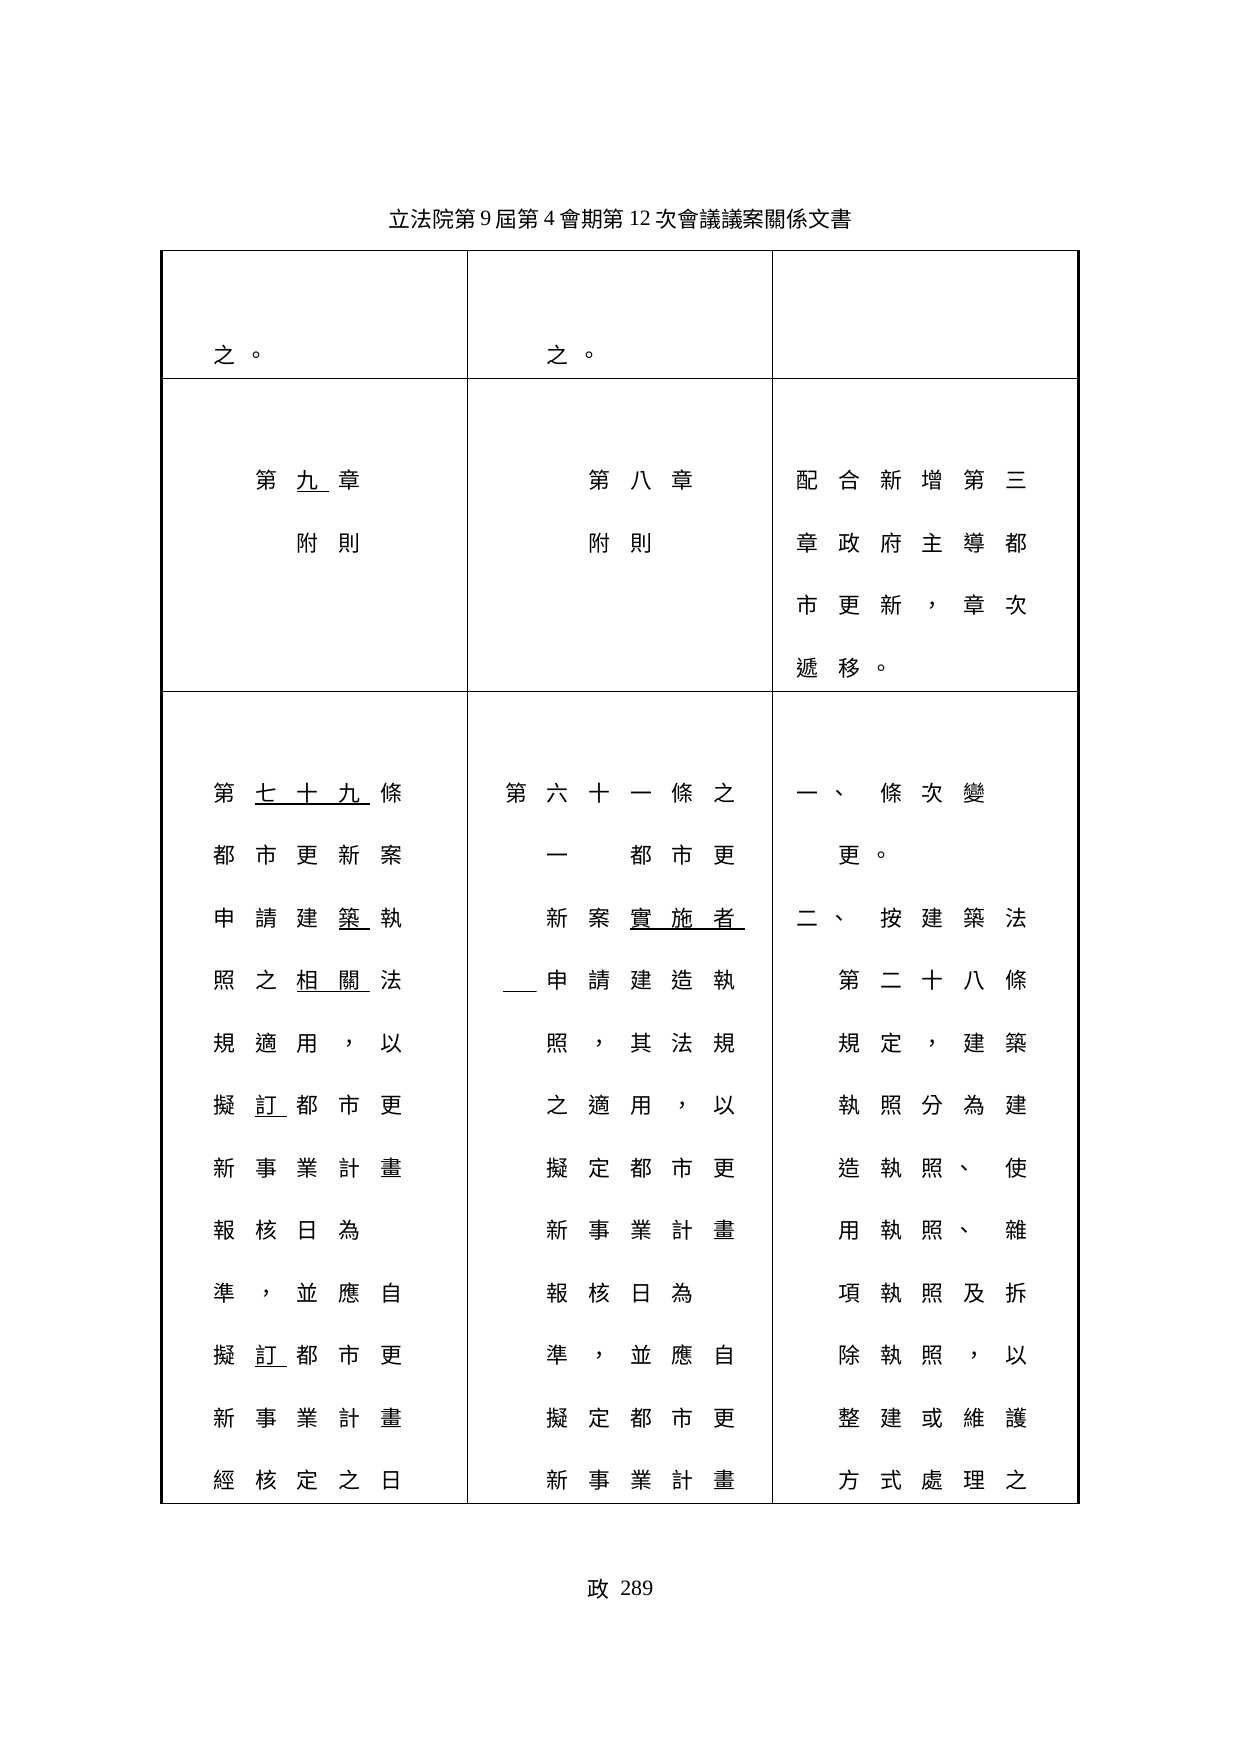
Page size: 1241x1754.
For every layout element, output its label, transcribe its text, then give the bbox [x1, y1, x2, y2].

table_cell 第六十一條之一 都市更新案實施者申請建造執照，其法規之適用，以擬定都市更新事業計畫報核日為準，並應自擬定都市更新事業計畫 [468, 692, 772, 1503]
table_cell 之。 [163, 251, 467, 378]
table_cell 配合新增第三章政府主導都市更新，章次遞移。 [773, 379, 1077, 691]
table_cell 一、條次變更。 二、按建築法第二十八條規定，建築執照分為建造執照、使用執照、雜項執照及拆除執照，以整建或維護方式處理之 [773, 692, 1077, 1503]
table_cell 第九章 附則 [163, 379, 467, 691]
table_cell [773, 251, 1077, 378]
table_cell 之。 [468, 251, 772, 378]
table_cell 第八章 附則 [468, 379, 772, 691]
table_cell 第七十九條 都市更新案申請建築執照之相關法規適用，以擬訂都市更新事業計畫報核日為準，並應自擬訂都市更新事業計畫經核定之日 [163, 692, 467, 1503]
